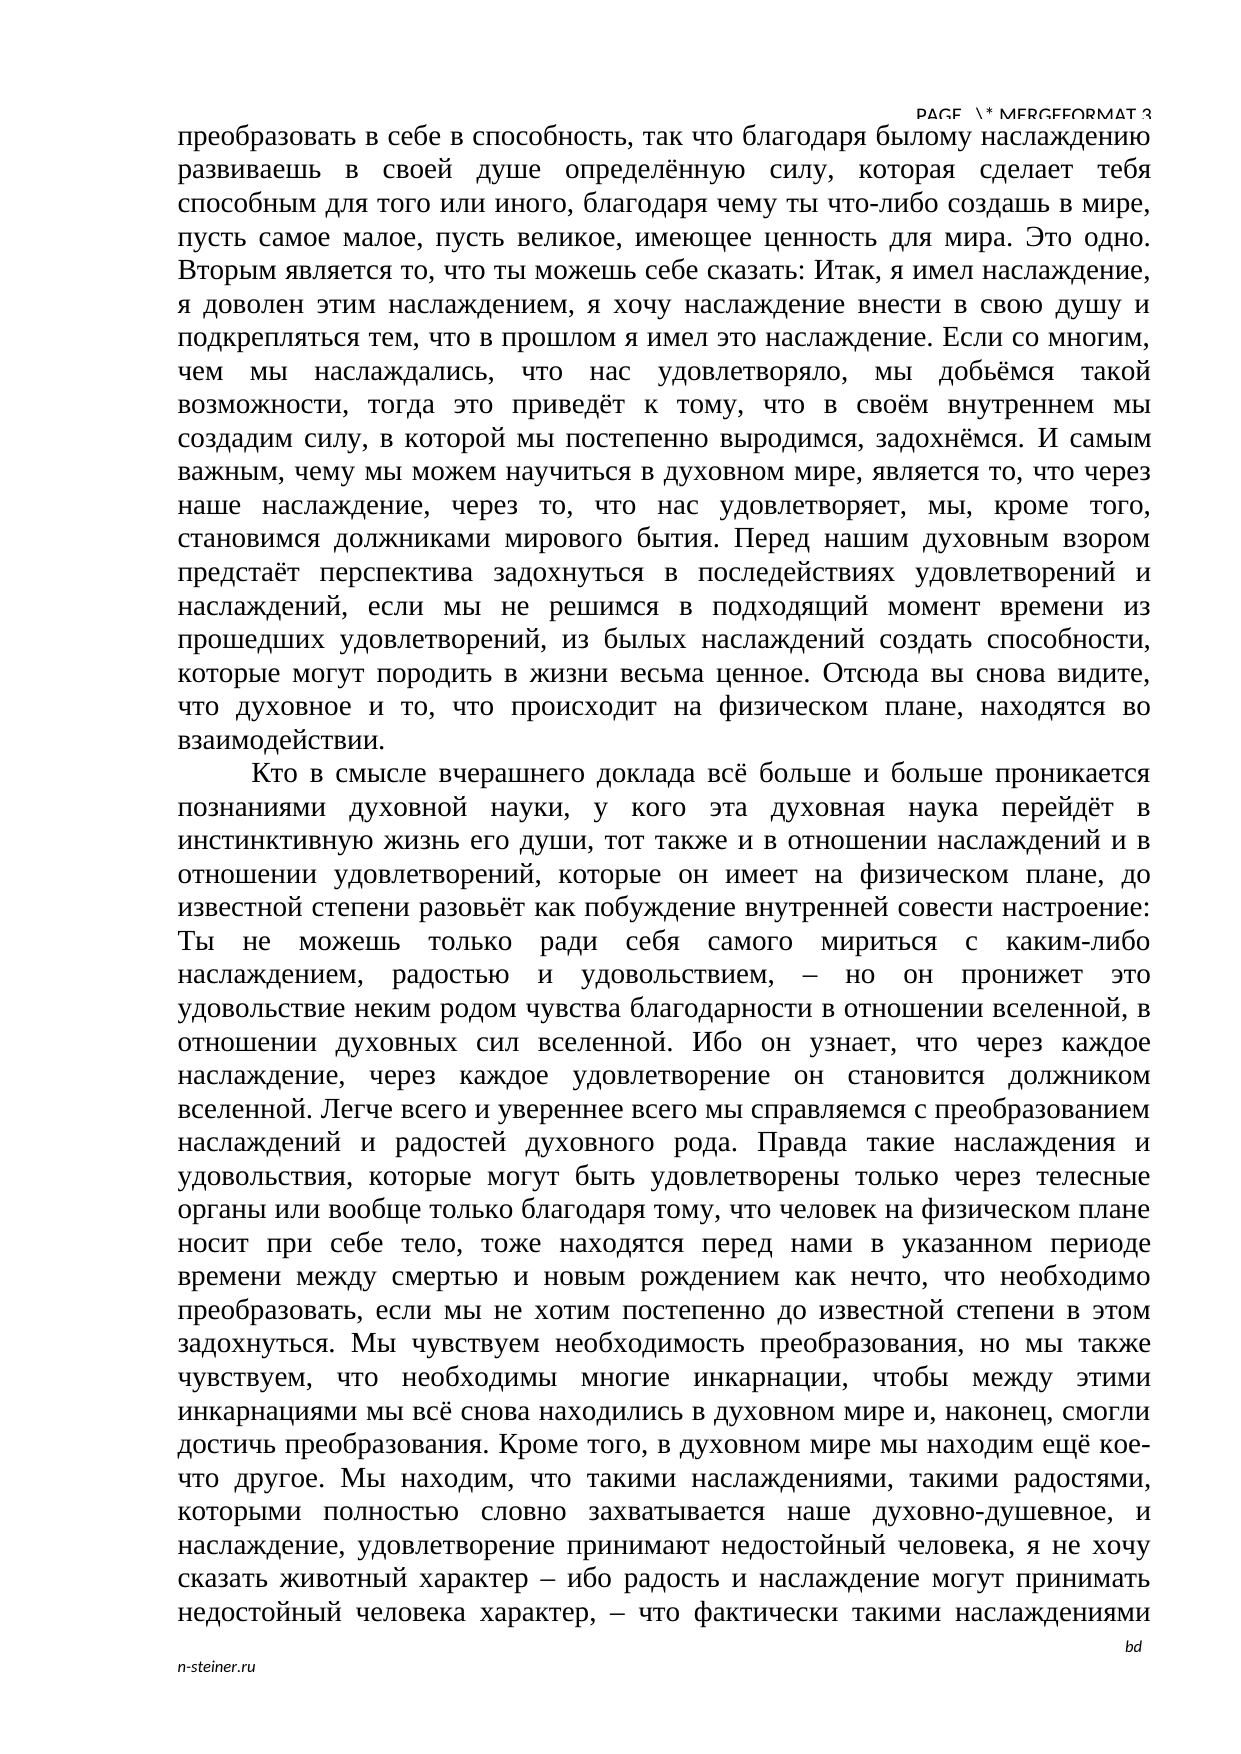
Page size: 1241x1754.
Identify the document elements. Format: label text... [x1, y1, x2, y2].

text преобразовать в себе в способность, так что благодаря былому наслаждению развиваешь в своей душе определённую силу, которая сделает тебя способным для того или иного, благодаря чему ты что-либо создашь в мире, пусть самое малое, пусть великое, имеющее ценность для мира. Это одно. Вторым является то, что ты можешь себе сказать: Итак, я имел наслаждение, я доволен этим наслаждением, я хочу наслаждение внести в свою душу и подкрепляться тем, что в прошлом я имел это наслаждение. Если со многим, чем мы наслаждались, что нас удовлетворяло, мы добьёмся такой возможности, тогда это приведёт к тому, что в своём внутреннем мы создадим силу, в которой мы постепенно выродимся, задохнёмся. И самым важным, чему мы можем научиться в духовном мире, является то, что через наше наслаждение, через то, что нас удовлетворяет, мы, кроме того, становимся должниками мирового бытия. Перед нашим духовным взором предстаёт перспектива задохнуться в последействиях удовлетворений и наслаждений, если мы не решимся в подходящий момент времени из прошедших удовлетворений, из былых наслаждений создать способности, которые могут породить в жизни весьма ценное. Отсюда вы снова видите, что духовное и то, что происходит на физическом плане, находятся во взаимодействии. [177, 118, 1152, 755]
text Кто в смысле вчерашнего доклада всё больше и больше проникается познаниями духовной науки, у кого эта духовная наука перейдёт в инстинктивную жизнь его души, тот также и в отношении наслаждений и в отношении удовлетворений, которые он имеет на физическом плане, до известной степени разовьёт как побуждение внутренней совести настроение: Ты не можешь только ради себя самого мириться с каким-либо наслаждением, радостью и удовольствием, – но он пронижет это удовольствие неким родом чувства благодарности в отношении вселенной, в отношении духовных сил вселенной. Ибо он узнает, что через каждое наслаждение, через каждое удовлетворение он становится должником вселенной. Легче всего и увереннее всего мы справляемся с преобразованием наслаждений и радостей духовного рода. Правда такие наслаждения и удовольствия, которые могут быть удовлетворены только через телесные органы или вообще только благодаря тому, что человек на физическом плане носит при себе тело, тоже находятся перед нами в указанном периоде времени между смертью и новым рождением как нечто, что необходимо преобразовать, если мы не хотим постепенно до известной степени в этом задохнуться. Мы чувствуем необходимость преобразования, но мы также чувствуем, что необходимы многие инкарнации, чтобы между этими инкарнациями мы всё снова находились в духовном мире и, наконец, смогли достичь преобразования. Кроме того, в духовном мире мы находим ещё кое-что другое. Мы находим, что такими наслаждениями, такими радостями, которыми полностью словно захватывается наше духовно-душевное, и наслаждение, удовлетворение принимают недостойный человека, я не хочу сказать животный характер – ибо радость и наслаждение могут принимать недостойный человека характер, – что фактически такими наслаждениями [177, 755, 1152, 1627]
